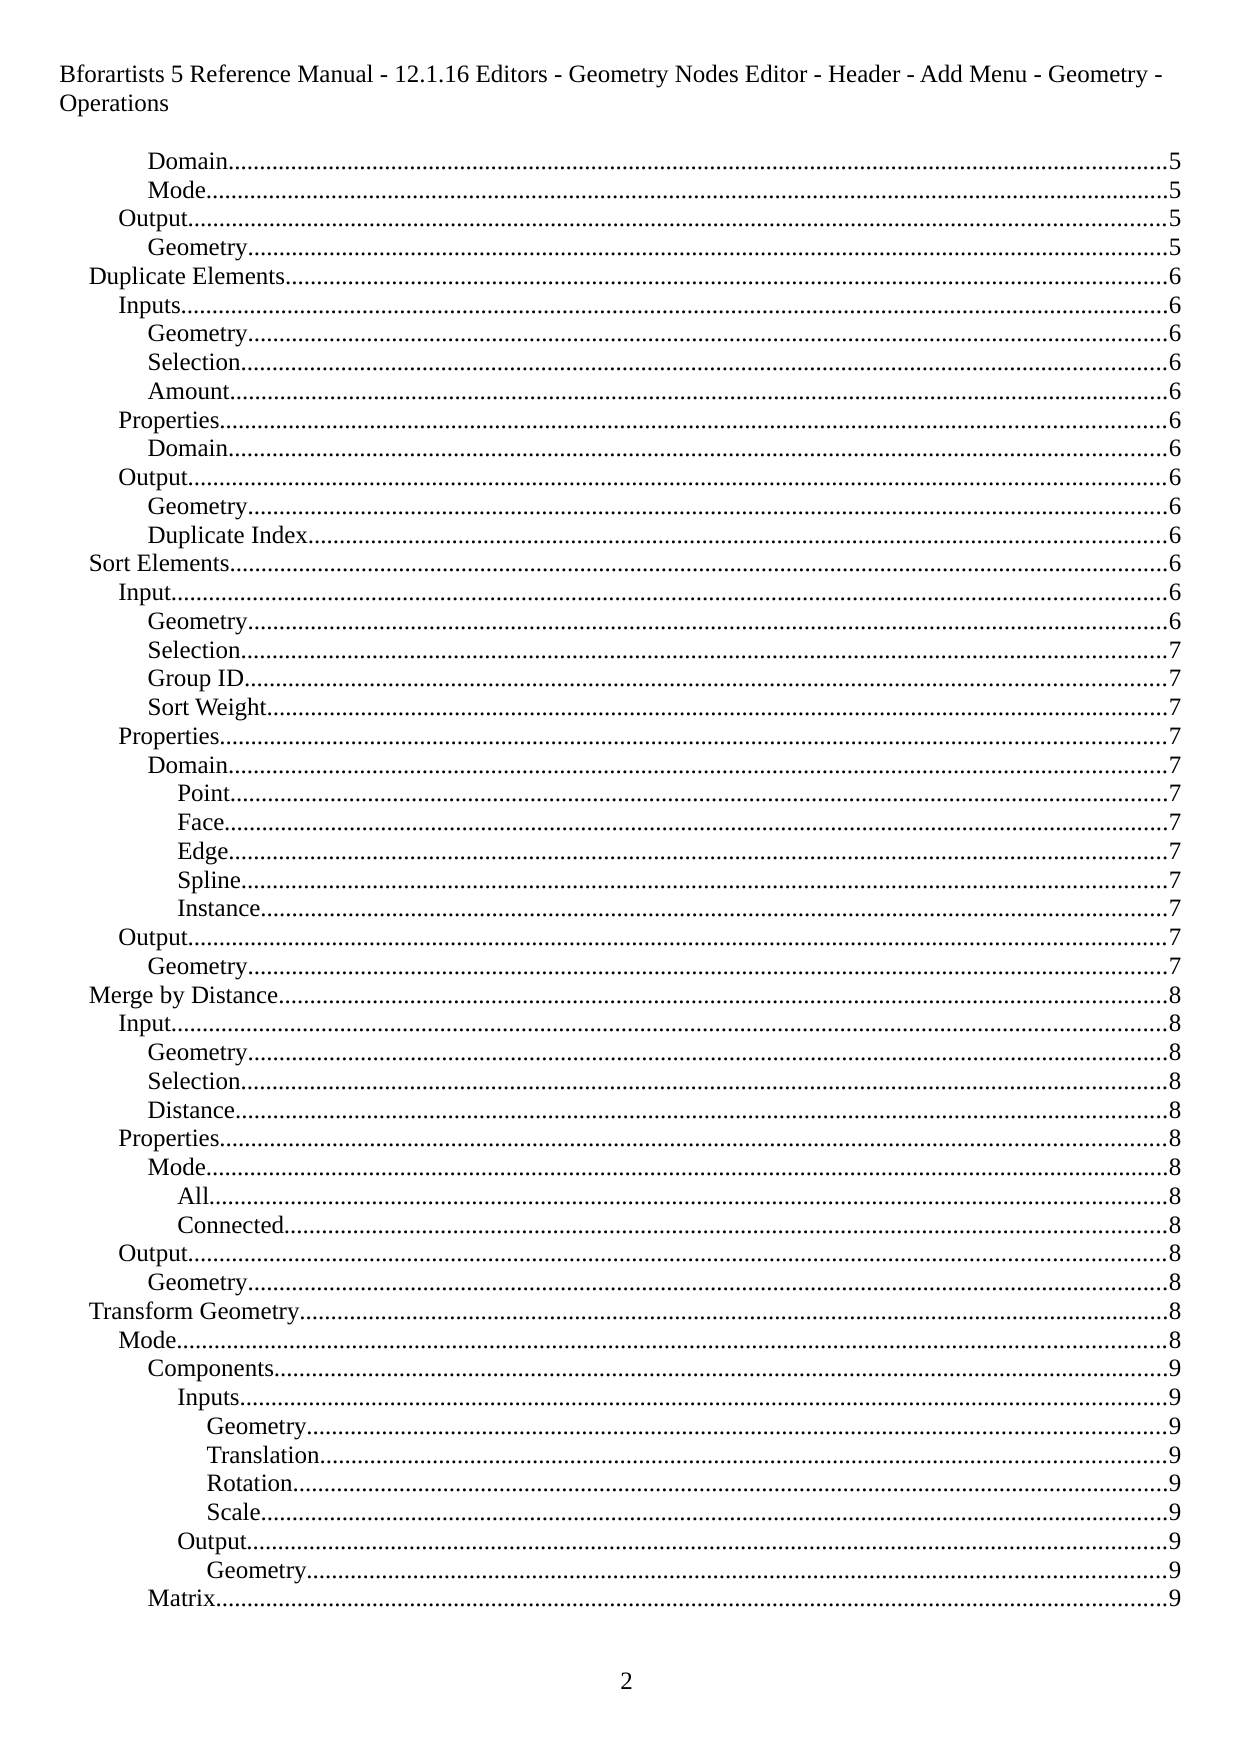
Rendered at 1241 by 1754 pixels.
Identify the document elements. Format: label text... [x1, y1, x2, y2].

text All 8 [177, 1181, 1181, 1210]
text Duplicate Elements 6 [88, 261, 1181, 290]
text Output 5 [118, 203, 1181, 232]
text Output 9 [177, 1526, 1181, 1555]
text Output 6 [118, 462, 1181, 491]
text Inputs 9 [177, 1382, 1181, 1411]
text Inputs 6 [118, 290, 1181, 318]
text Geometry 8 [147, 1267, 1181, 1296]
text Domain 6 [147, 433, 1181, 462]
text Input 6 [118, 577, 1181, 606]
text Connected 8 [177, 1210, 1181, 1238]
text Geometry 7 [147, 951, 1181, 980]
text Rotation 9 [206, 1468, 1181, 1497]
text Translation 9 [206, 1440, 1181, 1468]
text Domain 7 [147, 750, 1181, 778]
text Geometry 9 [206, 1555, 1181, 1583]
text Geometry 5 [147, 232, 1181, 261]
text Geometry 6 [147, 318, 1181, 347]
text Scale 9 [206, 1497, 1181, 1526]
text Selection 7 [147, 635, 1181, 663]
text Transform Geometry 8 [88, 1296, 1181, 1325]
text Properties 7 [118, 721, 1181, 750]
text Selection 8 [147, 1066, 1181, 1095]
text Point 7 [177, 778, 1181, 807]
text Geometry 8 [147, 1037, 1181, 1066]
text Edge 7 [177, 836, 1181, 865]
text Geometry 9 [206, 1411, 1181, 1440]
text Geometry 6 [147, 491, 1181, 520]
text Merge by Distance 8 [88, 980, 1181, 1008]
text Geometry 6 [147, 606, 1181, 635]
text Amount 6 [147, 376, 1181, 405]
text Spline 7 [177, 865, 1181, 893]
text Components 9 [147, 1353, 1181, 1382]
text Selection 6 [147, 347, 1181, 376]
text Matrix 9 [147, 1583, 1181, 1612]
text Properties 6 [118, 405, 1181, 433]
text Distance 8 [147, 1095, 1181, 1123]
text Face 7 [177, 807, 1181, 836]
text Domain 5 [147, 146, 1181, 175]
text Input 8 [118, 1008, 1181, 1037]
text Sort Weight 7 [147, 692, 1181, 721]
text Mode 5 [147, 175, 1181, 203]
text Mode 8 [118, 1325, 1181, 1353]
text Duplicate Index 6 [147, 520, 1181, 548]
text Output 8 [118, 1238, 1181, 1267]
text Group ID 7 [147, 663, 1181, 692]
text Output 7 [118, 922, 1181, 951]
text Properties 8 [118, 1123, 1181, 1152]
text Sort Elements 6 [88, 548, 1181, 577]
text Instance 7 [177, 893, 1181, 922]
text Mode 8 [147, 1152, 1181, 1181]
